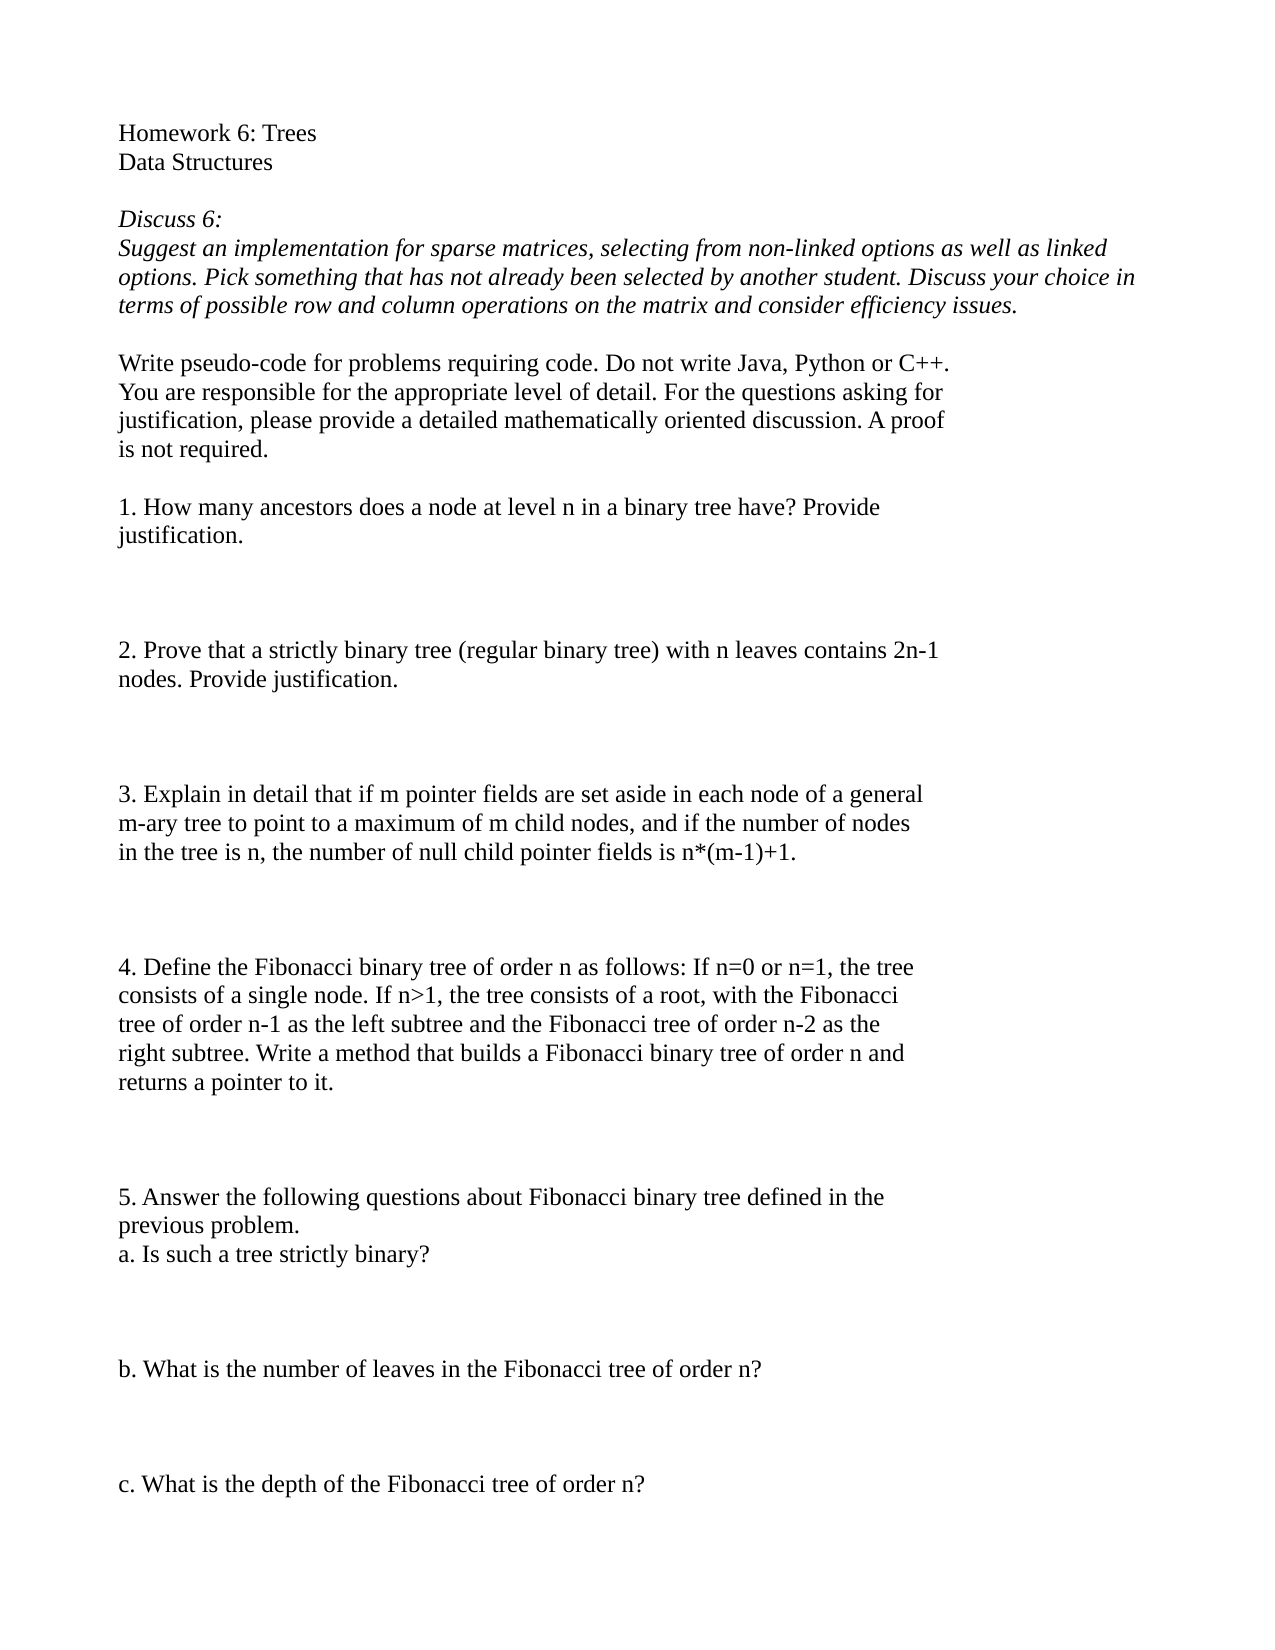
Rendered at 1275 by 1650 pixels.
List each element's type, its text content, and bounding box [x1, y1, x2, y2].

text consists of a single node. If n>1, the tree consists of a root, with the Fibonacci [118, 981, 1157, 1009]
text justification, please provide a detailed mathematically oriented discussion. A proof [118, 406, 1157, 434]
text Discuss 6: Suggest an implementation for sparse matrices, selecting from non-linked options as well as linked options. Pick something that has not already been selected by another student. Discuss your choice in terms of possible row and column operations on the matrix and consider efficiency issues. [118, 204, 1157, 319]
text Data Structures [118, 147, 1157, 176]
text is not required. [118, 434, 1157, 463]
text Write pseudo-code for problems requiring code. Do not write Java, Python or C++. [118, 348, 1157, 377]
text You are responsible for the appropriate level of detail. For the questions asking for [118, 377, 1157, 406]
text right subtree. Write a method that builds a Fibonacci binary tree of order n and [118, 1038, 1157, 1067]
text tree of order n-1 as the left subtree and the Fibonacci tree of order n-2 as the [118, 1009, 1157, 1038]
text 5. Answer the following questions about Fibonacci binary tree defined in the [118, 1182, 1157, 1211]
text m-ary tree to point to a maximum of m child nodes, and if the number of nodes [118, 808, 1157, 837]
text justification. [118, 521, 1157, 549]
text returns a pointer to it. [118, 1067, 1157, 1096]
text 3. Explain in detail that if m pointer fields are set aside in each node of a general [118, 779, 1157, 808]
text 1. How many ancestors does a node at level n in a binary tree have? Provide [118, 492, 1157, 521]
text Homework 6: Trees [118, 118, 1157, 147]
text 4. Define the Fibonacci binary tree of order n as follows: If n=0 or n=1, the tree [118, 952, 1157, 981]
text c. What is the depth of the Fibonacci tree of order n? [118, 1469, 1157, 1498]
text in the tree is n, the number of null child pointer fields is n*(m-1)+1. [118, 837, 1157, 866]
text nodes. Provide justification. [118, 664, 1157, 693]
text b. What is the number of leaves in the Fibonacci tree of order n? [118, 1354, 1157, 1383]
text 2. Prove that a strictly binary tree (regular binary tree) with n leaves contains 2n-1 [118, 636, 1157, 664]
text a. Is such a tree strictly binary? [118, 1239, 1157, 1268]
text previous problem. [118, 1211, 1157, 1239]
